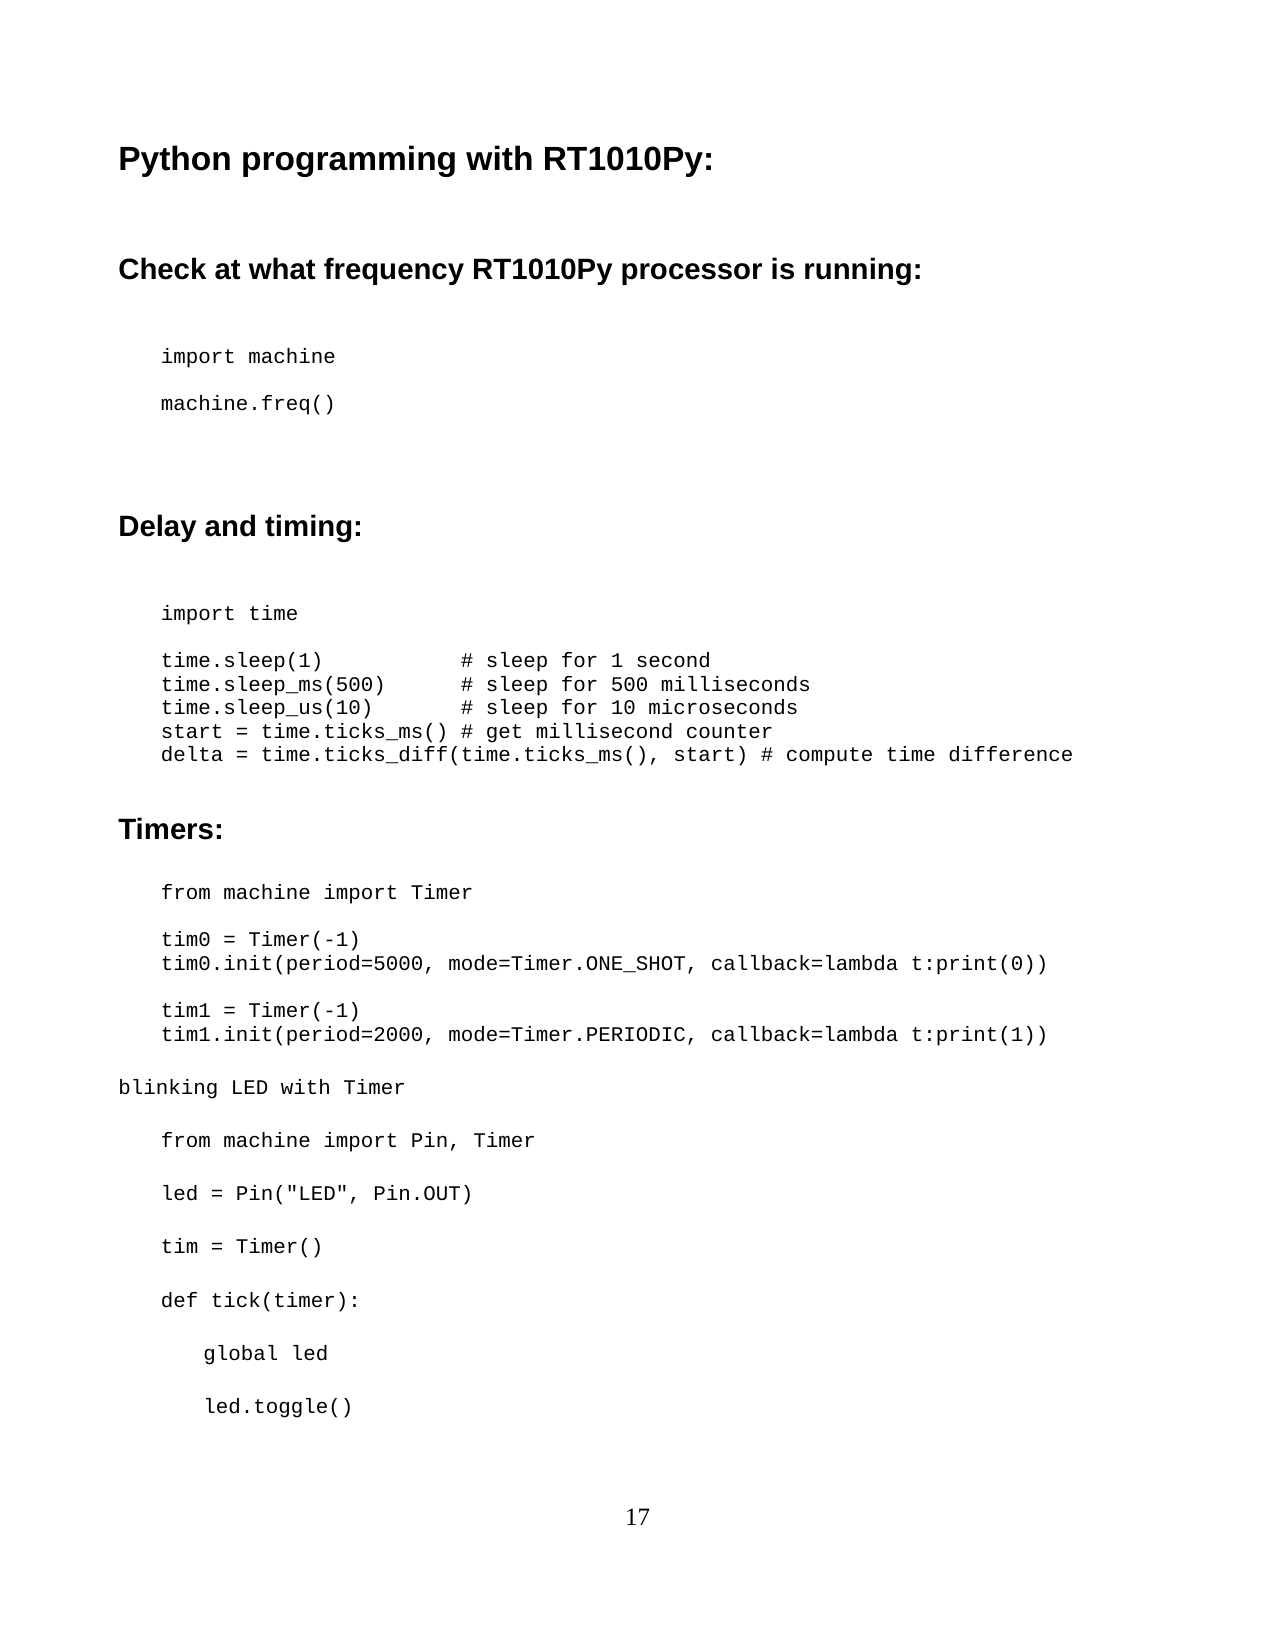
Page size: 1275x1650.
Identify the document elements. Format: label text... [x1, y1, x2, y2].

text machine.freq() [118, 393, 1157, 417]
text tim1 = Timer(-1) [118, 1000, 1157, 1024]
text from machine import Pin, Timer [118, 1130, 1157, 1154]
text time.sleep_us(10) # sleep for 10 microseconds [118, 697, 1157, 721]
subtitle Delay and timing: [118, 509, 1157, 542]
text tim1.init(period=2000, mode=Timer.PERIODIC, callback=lambda t:print(1)) [118, 1024, 1157, 1048]
text delta = time.ticks_diff(time.ticks_ms(), start) # compute time difference [118, 744, 1157, 768]
text global led [118, 1343, 1157, 1366]
text def tick(timer): [118, 1289, 1157, 1313]
subtitle Python programming with RT1010Py: [118, 139, 1157, 178]
text import time [118, 603, 1157, 626]
text time.sleep(1) # sleep for 1 second [118, 650, 1157, 673]
text tim0 = Timer(-1) [118, 929, 1157, 953]
text import machine [118, 346, 1157, 370]
text from machine import Timer [118, 882, 1157, 906]
text led.toggle() [118, 1396, 1157, 1419]
subtitle Check at what frequency RT1010Py processor is running: [118, 252, 1157, 286]
text tim0.init(period=5000, mode=Timer.ONE_SHOT, callback=lambda t:print(0)) [118, 953, 1157, 977]
subtitle Timers: [118, 812, 1157, 846]
text tim = Timer() [118, 1236, 1157, 1260]
text start = time.ticks_ms() # get millisecond counter [118, 721, 1157, 744]
text led = Pin("LED", Pin.OUT) [118, 1183, 1157, 1207]
text blinking LED with Timer [118, 1077, 1157, 1101]
text time.sleep_ms(500) # sleep for 500 milliseconds [118, 673, 1157, 697]
